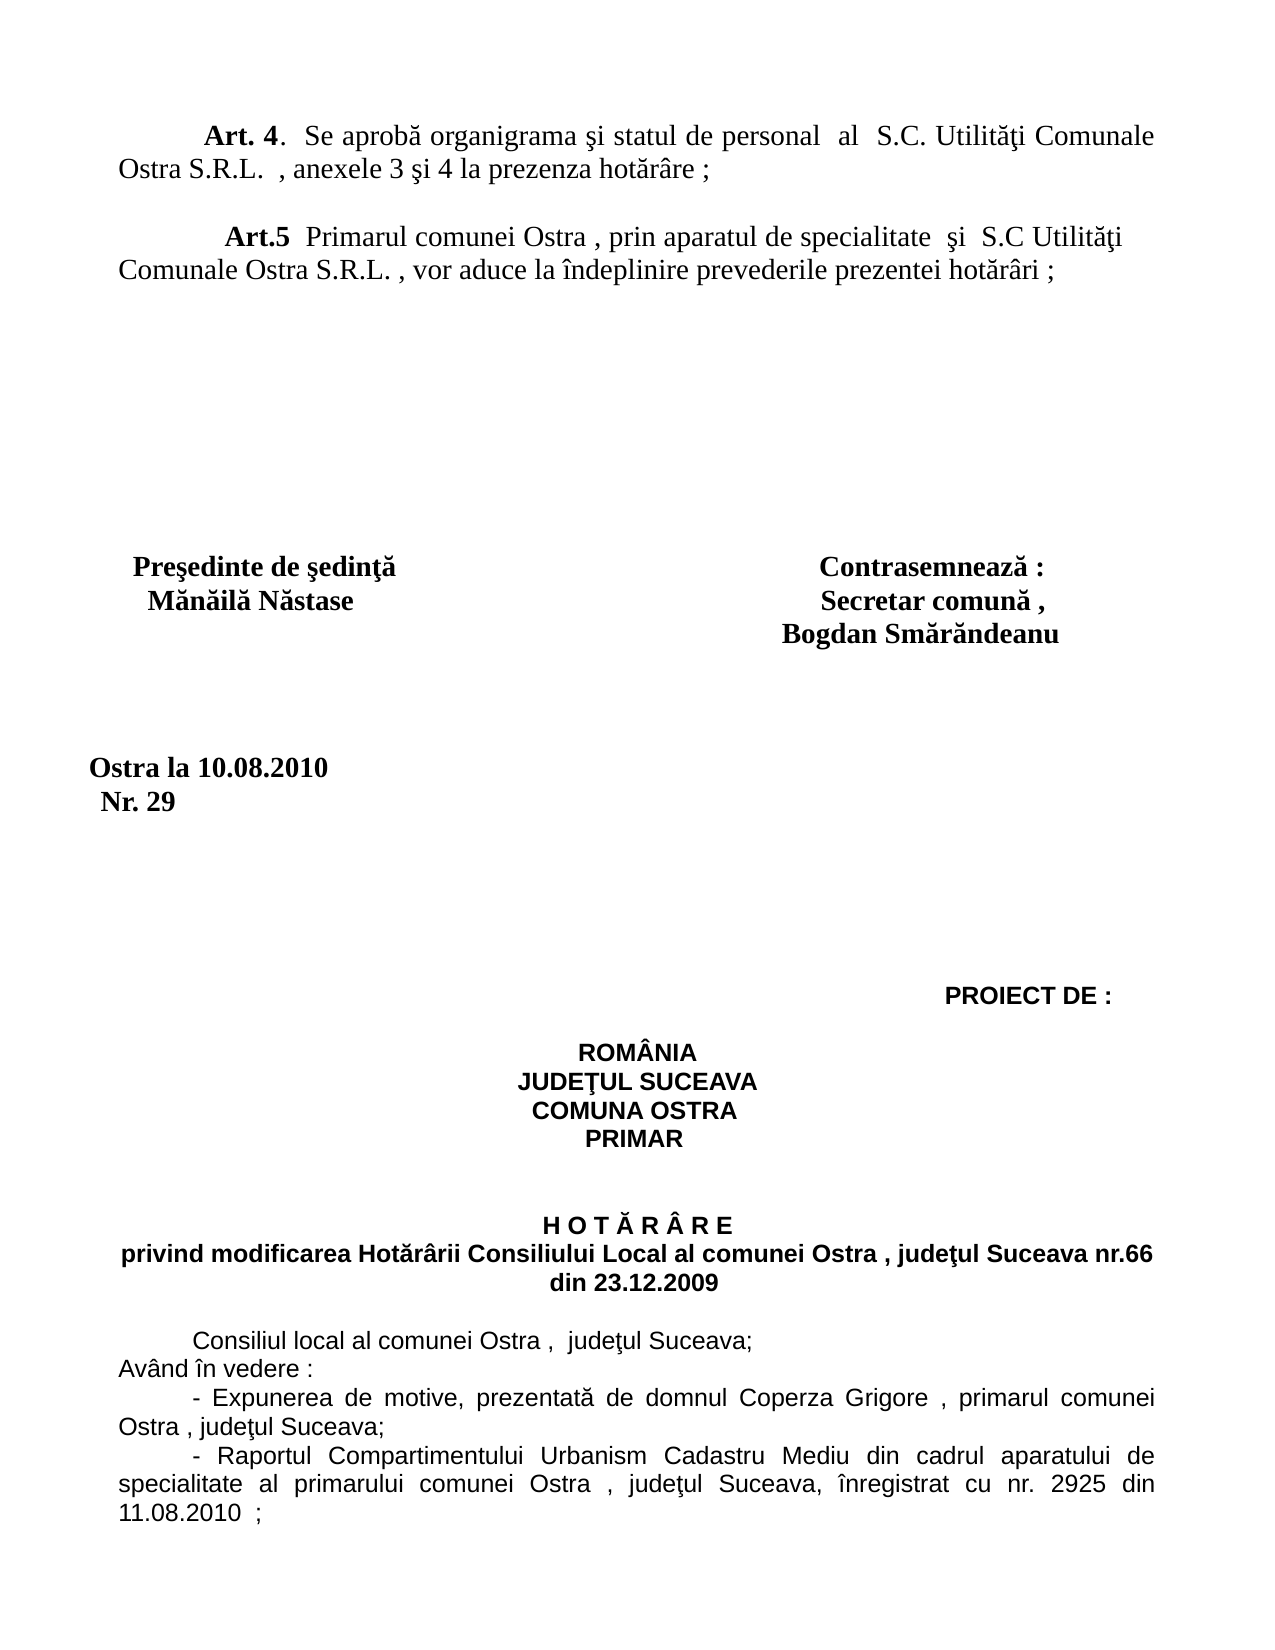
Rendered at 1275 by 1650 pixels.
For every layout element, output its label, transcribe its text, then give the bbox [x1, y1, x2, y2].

text Având în vedere : [118, 1354, 1157, 1383]
text - Expunerea de motive, prezentată de domnul Coperza Grigore , primarul comunei Ostra , judeţul Suceava; [118, 1383, 1157, 1441]
text - Raportul Compartimentului Urbanism Cadastru Mediu din cadrul aparatului de specialitate al primarului comunei Ostra , judeţul Suceava, înregistrat cu nr. 2925 din 11.08.2010 ; [118, 1441, 1157, 1527]
text JUDEŢUL SUCEAVA [118, 1067, 1157, 1096]
text privind modificarea Hotărârii Consiliului Local al comunei Ostra , judeţul Suceava nr.66 din 23.12.2009 [118, 1239, 1157, 1297]
text PRIMAR [118, 1124, 1157, 1153]
text Nr. 29 [71, 784, 1146, 818]
text Bogdan Smărăndeanu [118, 616, 1146, 650]
text PROIECT DE : [118, 981, 1157, 1009]
text Mănăilă Năstase Secretar comună , [118, 583, 1146, 616]
text Art. 4. Se aprobă organigrama şi statul de personal al S.C. Utilităţi Comunale Ostra S.R.L. , anexele 3 şi 4 la prezenza hotărâre ; [118, 118, 1157, 185]
text Art.5 Primarul comunei Ostra , prin aparatul de specialitate şi S.C Utilităţi Comunale Ostra S.R.L. , vor aduce la îndeplinire prevederile prezentei hotărâri ; [118, 219, 1125, 286]
text Consiliul local al comunei Ostra , judeţul Suceava; [118, 1326, 1157, 1354]
text COMUNA OSTRA [118, 1096, 1157, 1124]
text H O T Ă R Â R E [118, 1211, 1157, 1239]
text Preşedinte de şedinţă Contrasemnează : [118, 549, 1146, 583]
text ROMÂNIA [118, 1038, 1157, 1067]
text Ostra la 10.08.2010 [88, 751, 1146, 784]
